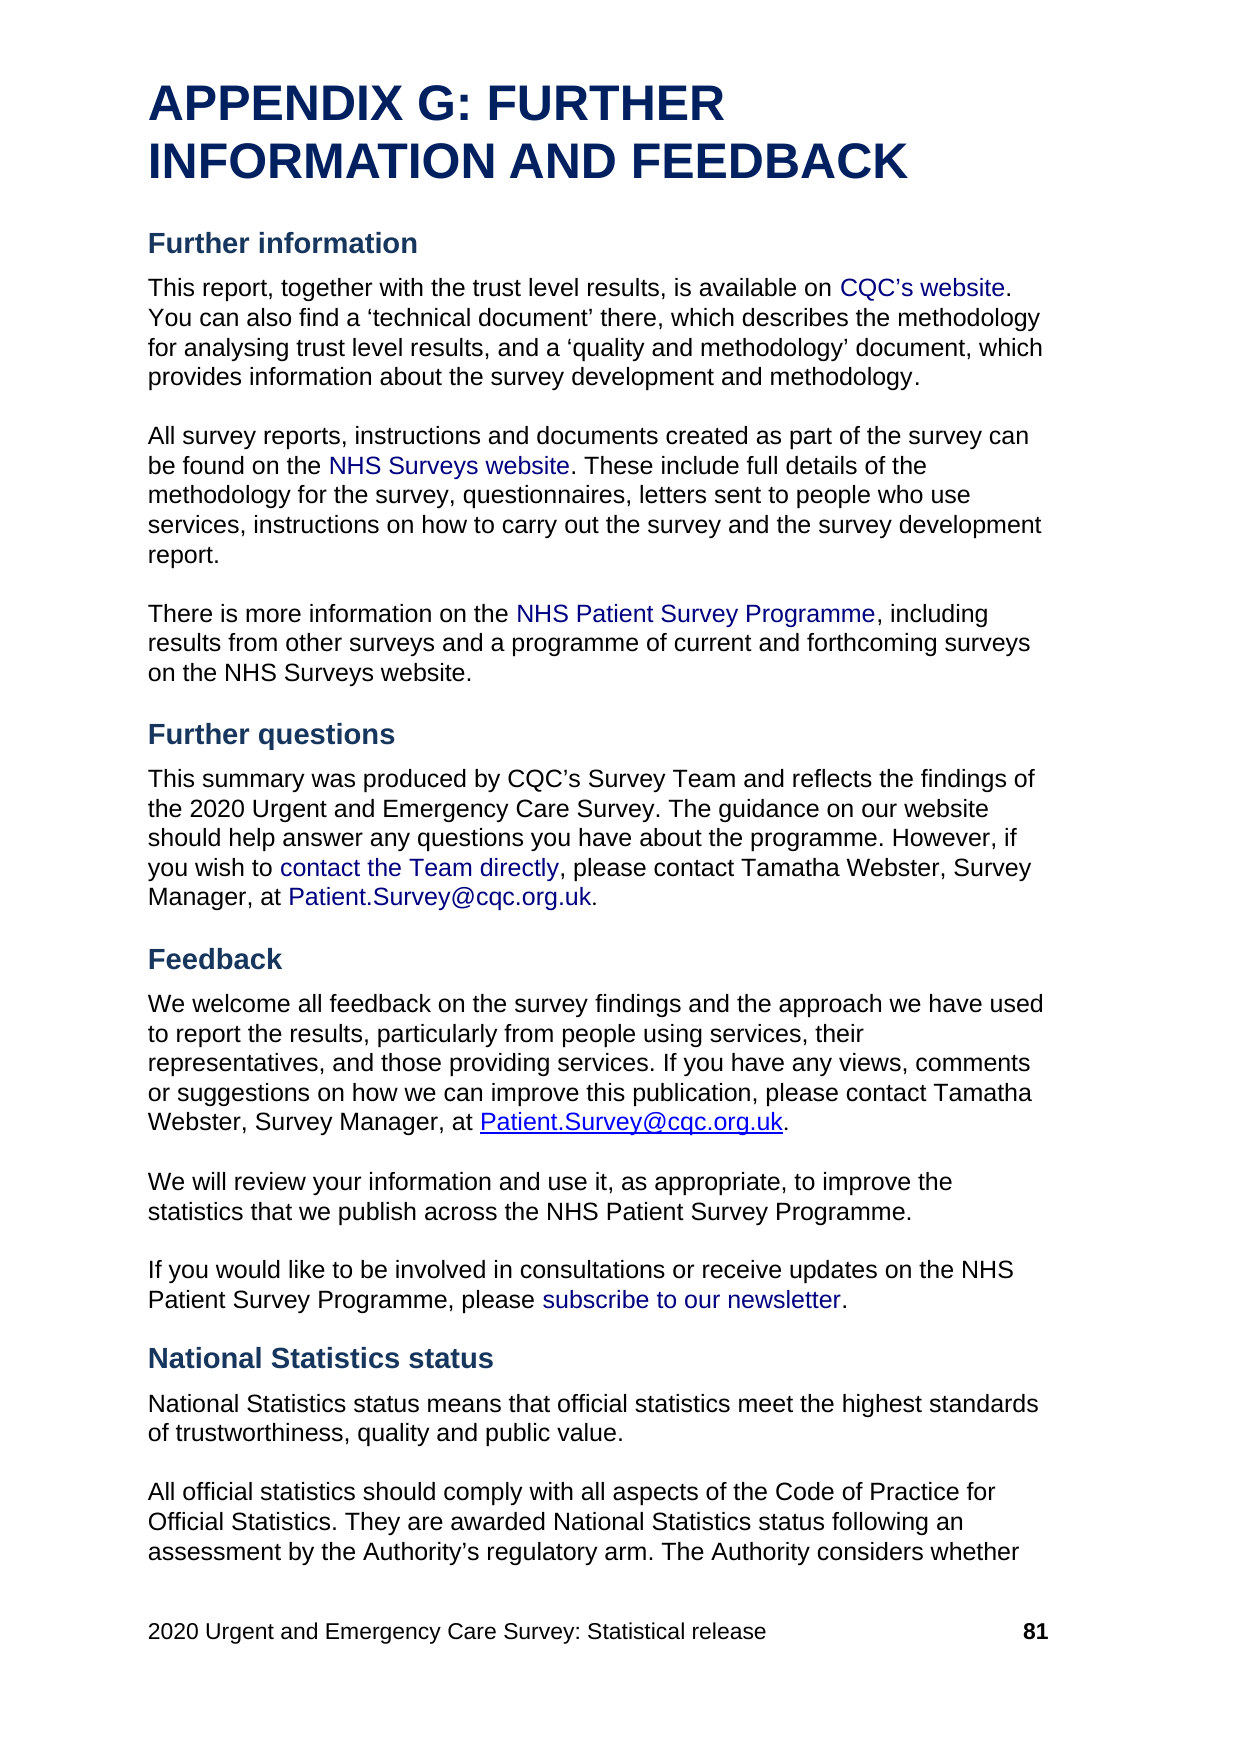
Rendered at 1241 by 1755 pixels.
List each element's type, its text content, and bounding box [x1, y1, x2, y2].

text Further information [148, 226, 1048, 260]
text Further questions [148, 717, 1048, 751]
text If you would like to be involved in consultations or receive updates on the NHS Patient Survey Programme, please subscribe to our newsletter. [148, 1255, 1048, 1314]
text We will review your information and use it, as appropriate, to improve the statistics that we publish across the NHS Patient Survey Programme. [148, 1167, 1048, 1226]
text All official statistics should comply with all aspects of the Code of Practice for Official Statistics. They are awarded National Statistics status following an assessment by the Authority’s regulatory arm. The Authority considers whether [148, 1477, 1048, 1565]
text This report, together with the trust level results, is available on CQC’s website. You can also find a ‘technical document’ there, which describes the methodology for analysing trust level results, and a ‘quality and methodology’ document, which provides information about the survey development and methodology. [148, 273, 1048, 391]
text There is more information on the NHS Patient Survey Programme, including results from other surveys and a programme of current and forthcoming surveys on the NHS Surveys website. [148, 599, 1048, 687]
text This summary was produced by CQC’s Survey Team and reflects the findings of the 2020 Urgent and Emergency Care Survey. The guidance on our website should help answer any questions you have about the programme. However, if you wish to contact the Team directly, please contact Tamatha Webster, Survey Manager, at Patient.Survey@cqc.org.uk. [148, 764, 1048, 912]
text National Statistics status [148, 1342, 1048, 1375]
text Appendix G: Further information and feedback [148, 74, 1048, 189]
text All survey reports, instructions and documents created as part of the survey can be found on the NHS Surveys website. These include full details of the methodology for the survey, questionnaires, letters sent to people who use services, instructions on how to carry out the survey and the survey development report. [148, 421, 1048, 568]
text National Statistics status means that official statistics meet the highest standards of trustworthiness, quality and public value. [148, 1388, 1048, 1447]
text Feedback [148, 942, 1048, 976]
text We welcome all feedback on the survey findings and the approach we have used to report the results, particularly from people using services, their representatives, and those providing services. If you have any views, comments or suggestions on how we can improve this publication, please contact Tamatha Webster, Survey Manager, at Patient.Survey@cqc.org.uk. [148, 989, 1048, 1136]
